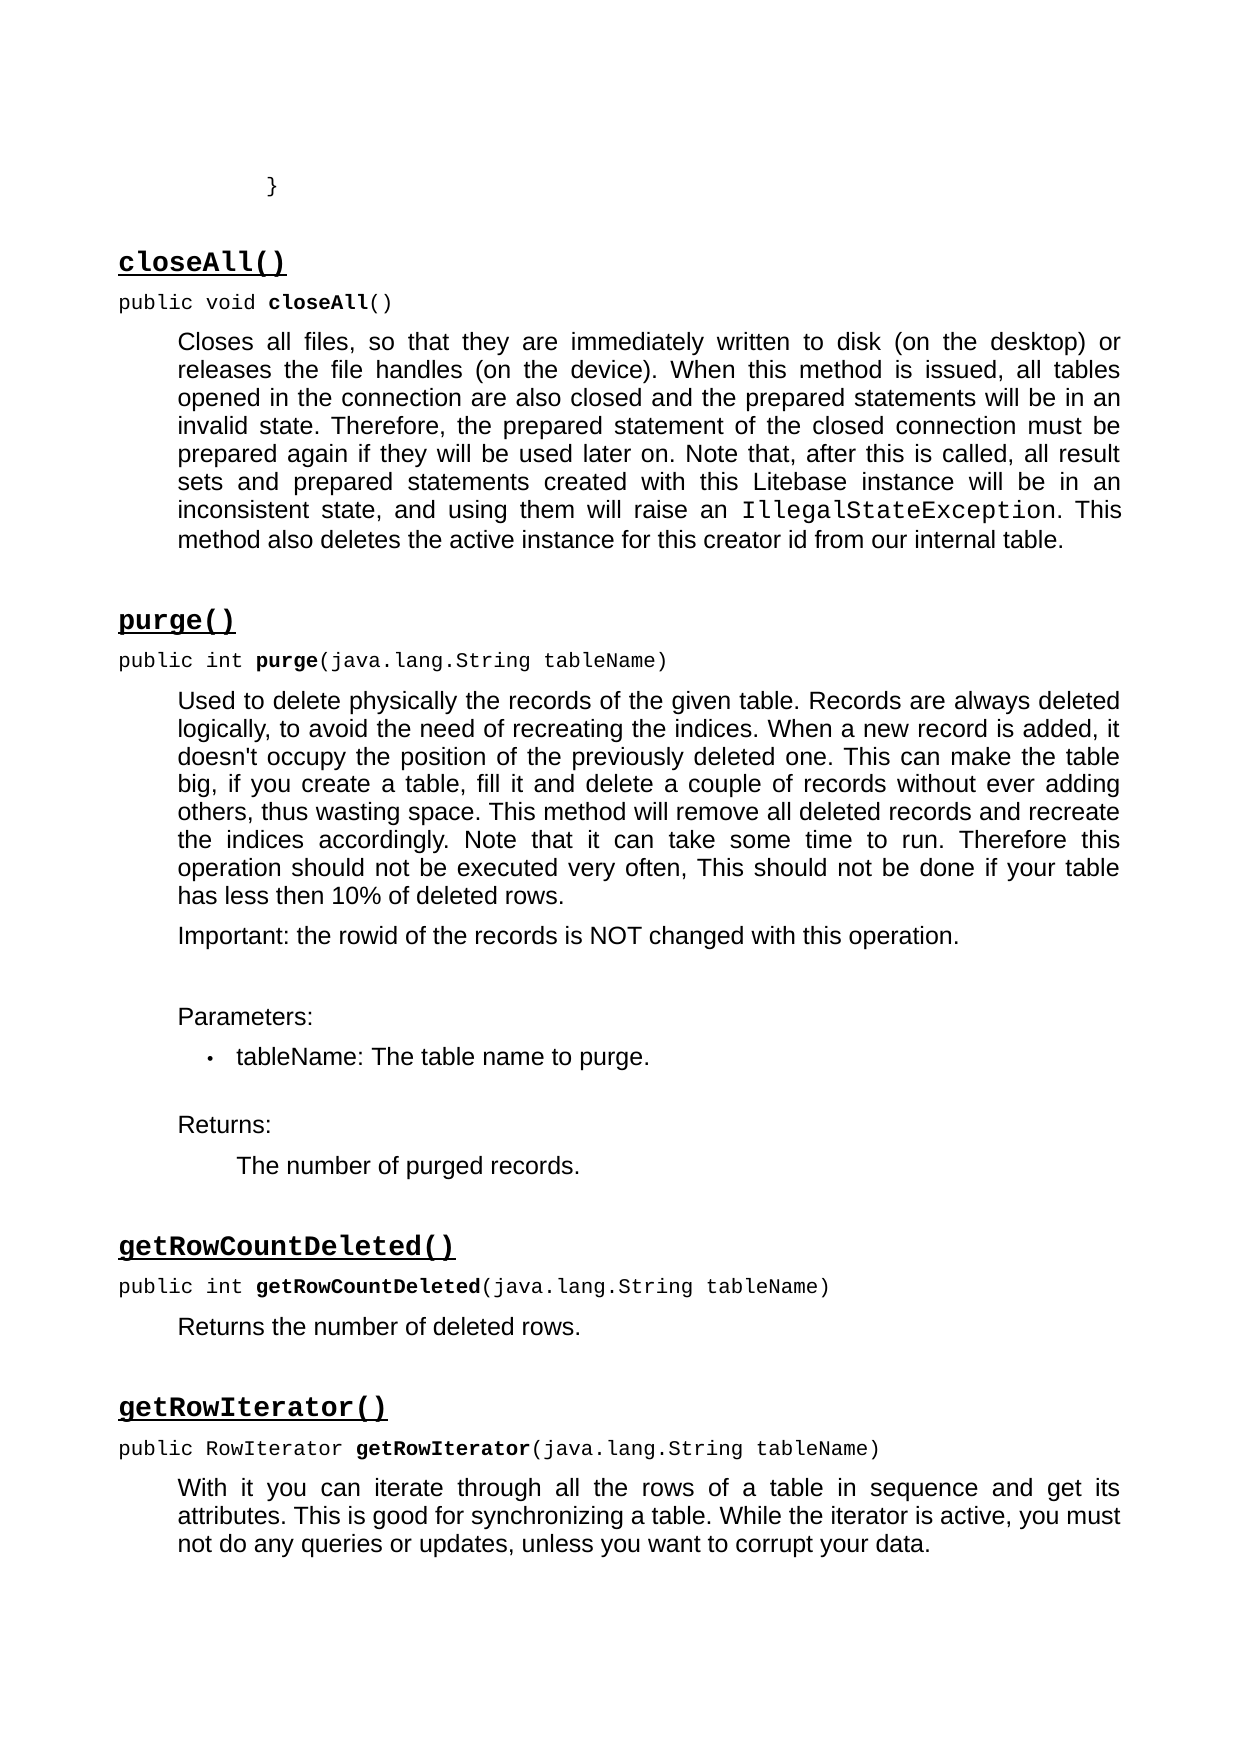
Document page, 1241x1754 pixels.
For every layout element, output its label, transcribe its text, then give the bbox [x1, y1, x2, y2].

subtitle getRowCountDeleted() [118, 1232, 1122, 1264]
list Returns the number of deleted rows. [177, 1313, 1122, 1341]
text public int purge(java.lang.String tableName) [118, 650, 1122, 674]
text public int getRowCountDeleted(java.lang.String tableName) [118, 1277, 1122, 1300]
list Important: the rowid of the records is NOT changed with this operation. [177, 922, 1122, 950]
list tableName: The table name to purge. [207, 1043, 1122, 1099]
text public RowIterator getRowIterator(java.lang.String tableName) [118, 1437, 1122, 1461]
list With it you can iterate through all the rows of a table in sequence and get its attributes. This is good for synchronizing a table. While the iterator is active, you must not do any queries or updates, unless you want to corrupt your data. [177, 1473, 1122, 1557]
list The number of purged records. [236, 1152, 1122, 1179]
text public void closeAll() [118, 292, 1122, 316]
subtitle Parameters: [177, 1003, 1122, 1031]
text } [118, 176, 1122, 199]
subtitle Returns: [177, 1111, 1122, 1139]
subtitle closeAll() [118, 248, 1122, 279]
list Closes all files, so that they are immediately written to disk (on the desktop) or releases the file handles (on the device). When this method is issued, all tables opened in the connection are also closed and the prepared statements will be in an invalid state. Therefore, the prepared statement of the closed connection must be prepared again if they will be used later on. Note that, after this is called, all result sets and prepared statements created with this Litebase instance will be in an inconsistent state, and using them will raise an IllegalStateException. This method also deletes the active instance for this creator id from our internal table. [177, 328, 1122, 553]
list Used to delete physically the records of the given table. Records are always deleted logically, to avoid the need of recreating the indices. When a new record is added, it doesn't occupy the position of the previously deleted one. This can make the table big, if you create a table, fill it and delete a couple of records without ever adding others, thus wasting space. This method will remove all deleted records and recreate the indices accordingly. Note that it can take some time to run. Therefore this operation should not be executed very often, This should not be done if your table has less then 10% of deleted rows. [177, 686, 1122, 910]
subtitle purge() [118, 606, 1122, 638]
subtitle getRowIterator() [118, 1393, 1122, 1425]
